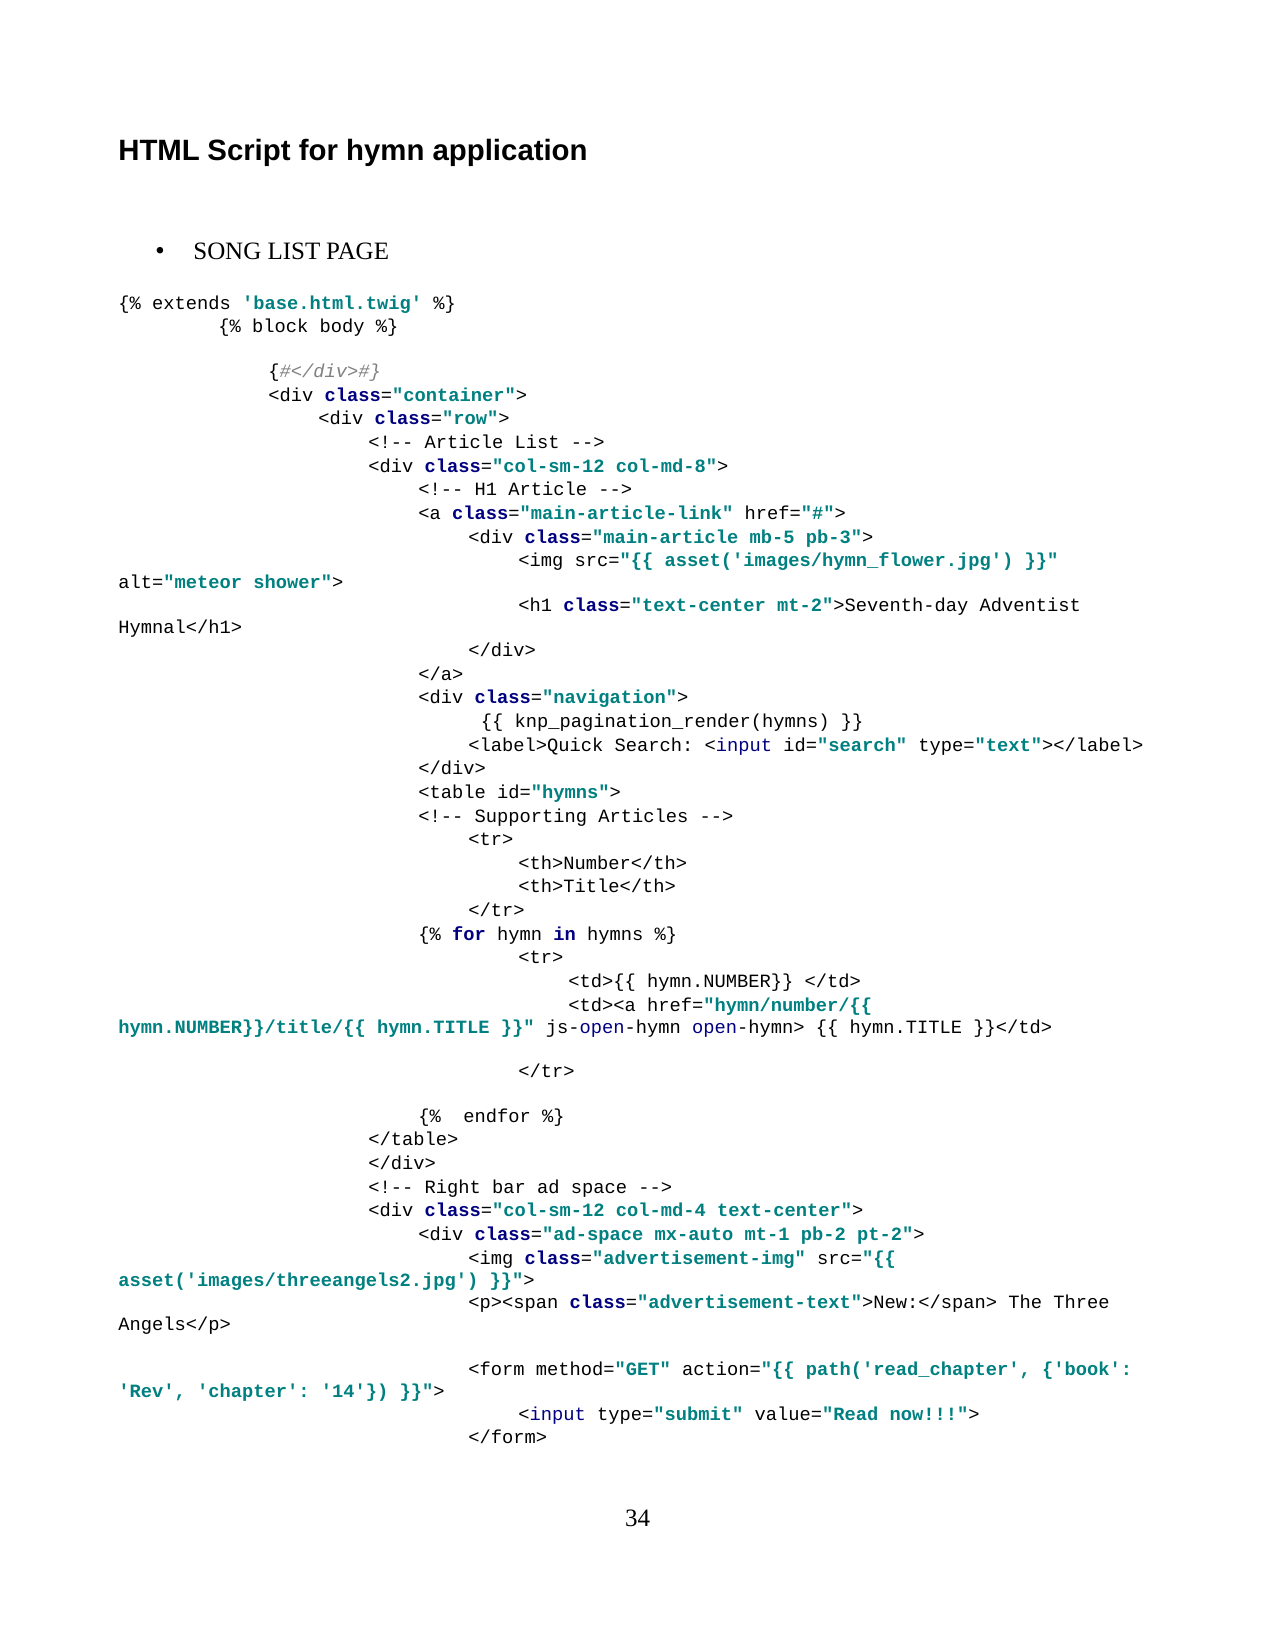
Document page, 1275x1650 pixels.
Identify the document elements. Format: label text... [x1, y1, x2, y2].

list SONG LIST PAGE [156, 236, 1157, 265]
text </tr> [118, 899, 1157, 923]
text <input type="submit" value="Read now!!!"> [118, 1403, 1157, 1426]
text <div class="navigation"> [118, 686, 1157, 710]
text </div> [118, 639, 1157, 663]
text <tr> [118, 946, 1157, 970]
text <div class="main-article mb-5 pb-3"> [118, 526, 1157, 549]
text <div class="col-sm-12 col-md-4 text-center"> [118, 1199, 1157, 1223]
text <div class="ad-space mx-auto mt-1 pb-2 pt-2"> [118, 1223, 1157, 1247]
text <img src="{{ asset('images/hymn_flower.jpg') }}" alt="meteor shower"> [118, 549, 1157, 594]
text <p><span class="advertisement-text">New:</span> The Three Angels</p> [118, 1292, 1157, 1336]
text </form> [118, 1426, 1157, 1450]
text {% endfor %} [118, 1105, 1157, 1128]
text {% for hymn in hymns %} [118, 923, 1157, 946]
text <div class="col-sm-12 col-md-8"> [118, 455, 1157, 478]
text {% block body %} [118, 315, 1157, 339]
text </a> [118, 663, 1157, 686]
subtitle HTML Script for hymn application [118, 133, 1157, 166]
text <!-- Supporting Articles --> [118, 804, 1157, 828]
text <tr> [118, 828, 1157, 852]
text <!-- Right bar ad space --> [118, 1176, 1157, 1199]
text {#</div>#} [118, 360, 1157, 384]
text <label>Quick Search: <input id="search" type="text"></label> [118, 734, 1157, 757]
text </div> [118, 757, 1157, 781]
text {{ knp_pagination_render(hymns) }} [118, 710, 1157, 734]
text <h1 class="text-center mt-2">Seventh-day Adventist Hymnal</h1> [118, 594, 1157, 639]
text <div class="container"> [118, 384, 1157, 407]
text <div class="row"> [118, 407, 1157, 431]
text <form method="GET" action="{{ path('read_chapter', {'book': 'Rev', 'chapter': '14'}) }}"> [118, 1358, 1157, 1403]
text <td>{{ hymn.NUMBER}} </td> [118, 970, 1157, 994]
text </div> [118, 1152, 1157, 1176]
text <!-- H1 Article --> [118, 478, 1157, 502]
text <table id="hymns"> [118, 781, 1157, 804]
text <!-- Article List --> [118, 431, 1157, 455]
text <td><a href="hymn/number/{{ hymn.NUMBER}}/title/{{ hymn.TITLE }}" js-open-hymn open-hymn> {{ hymn.TITLE }}</td> [118, 994, 1157, 1039]
text <a class="main-article-link" href="#"> [118, 502, 1157, 526]
text <th>Title</th> [118, 876, 1157, 899]
text <th>Number</th> [118, 852, 1157, 876]
text </table> [118, 1128, 1157, 1152]
text {% extends 'base.html.twig' %} [118, 294, 1157, 315]
text </tr> [118, 1060, 1157, 1083]
text <img class="advertisement-img" src="{{ asset('images/threeangels2.jpg') }}"> [118, 1247, 1157, 1292]
